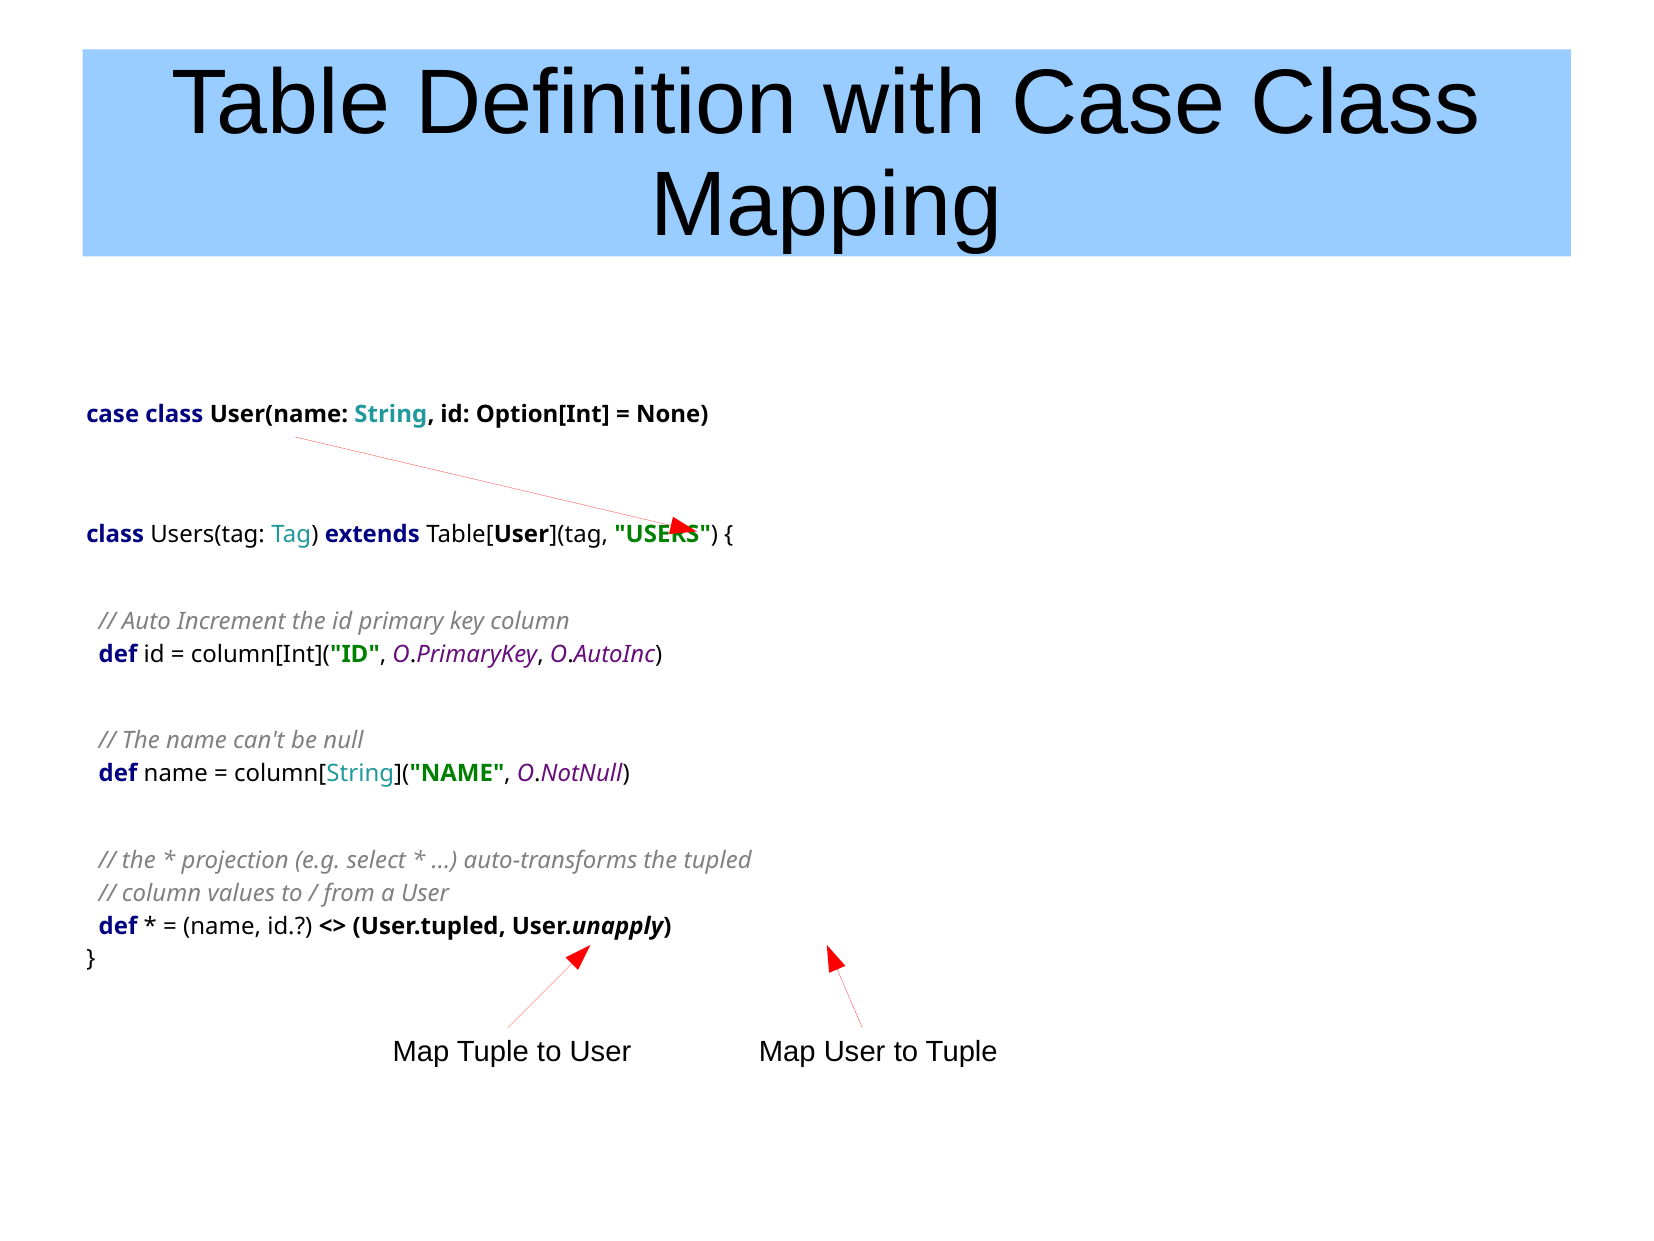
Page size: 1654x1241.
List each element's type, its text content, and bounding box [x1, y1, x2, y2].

title Table Definition with Case Class Mapping [82, 49, 1571, 257]
list case class User(name: String, id: Option[Int] = None) class Users(tag: Tag) extends Table[User](tag, "USERS") { // Auto Increment the id primary key column def id = column[Int]("ID", O.PrimaryKey, O.AutoInc) // The name can't be null def name = column[String]("NAME", O.NotNull) // the * projection (e.g. select * ...) auto-transforms the tupled // column values to / from a User def * = (name, id.?) <> (User.tupled, User.unapply) } [86, 290, 1575, 1010]
text_box Map Tuple to User [377, 1027, 646, 1076]
text_box Map User to Tuple [744, 1027, 1012, 1076]
